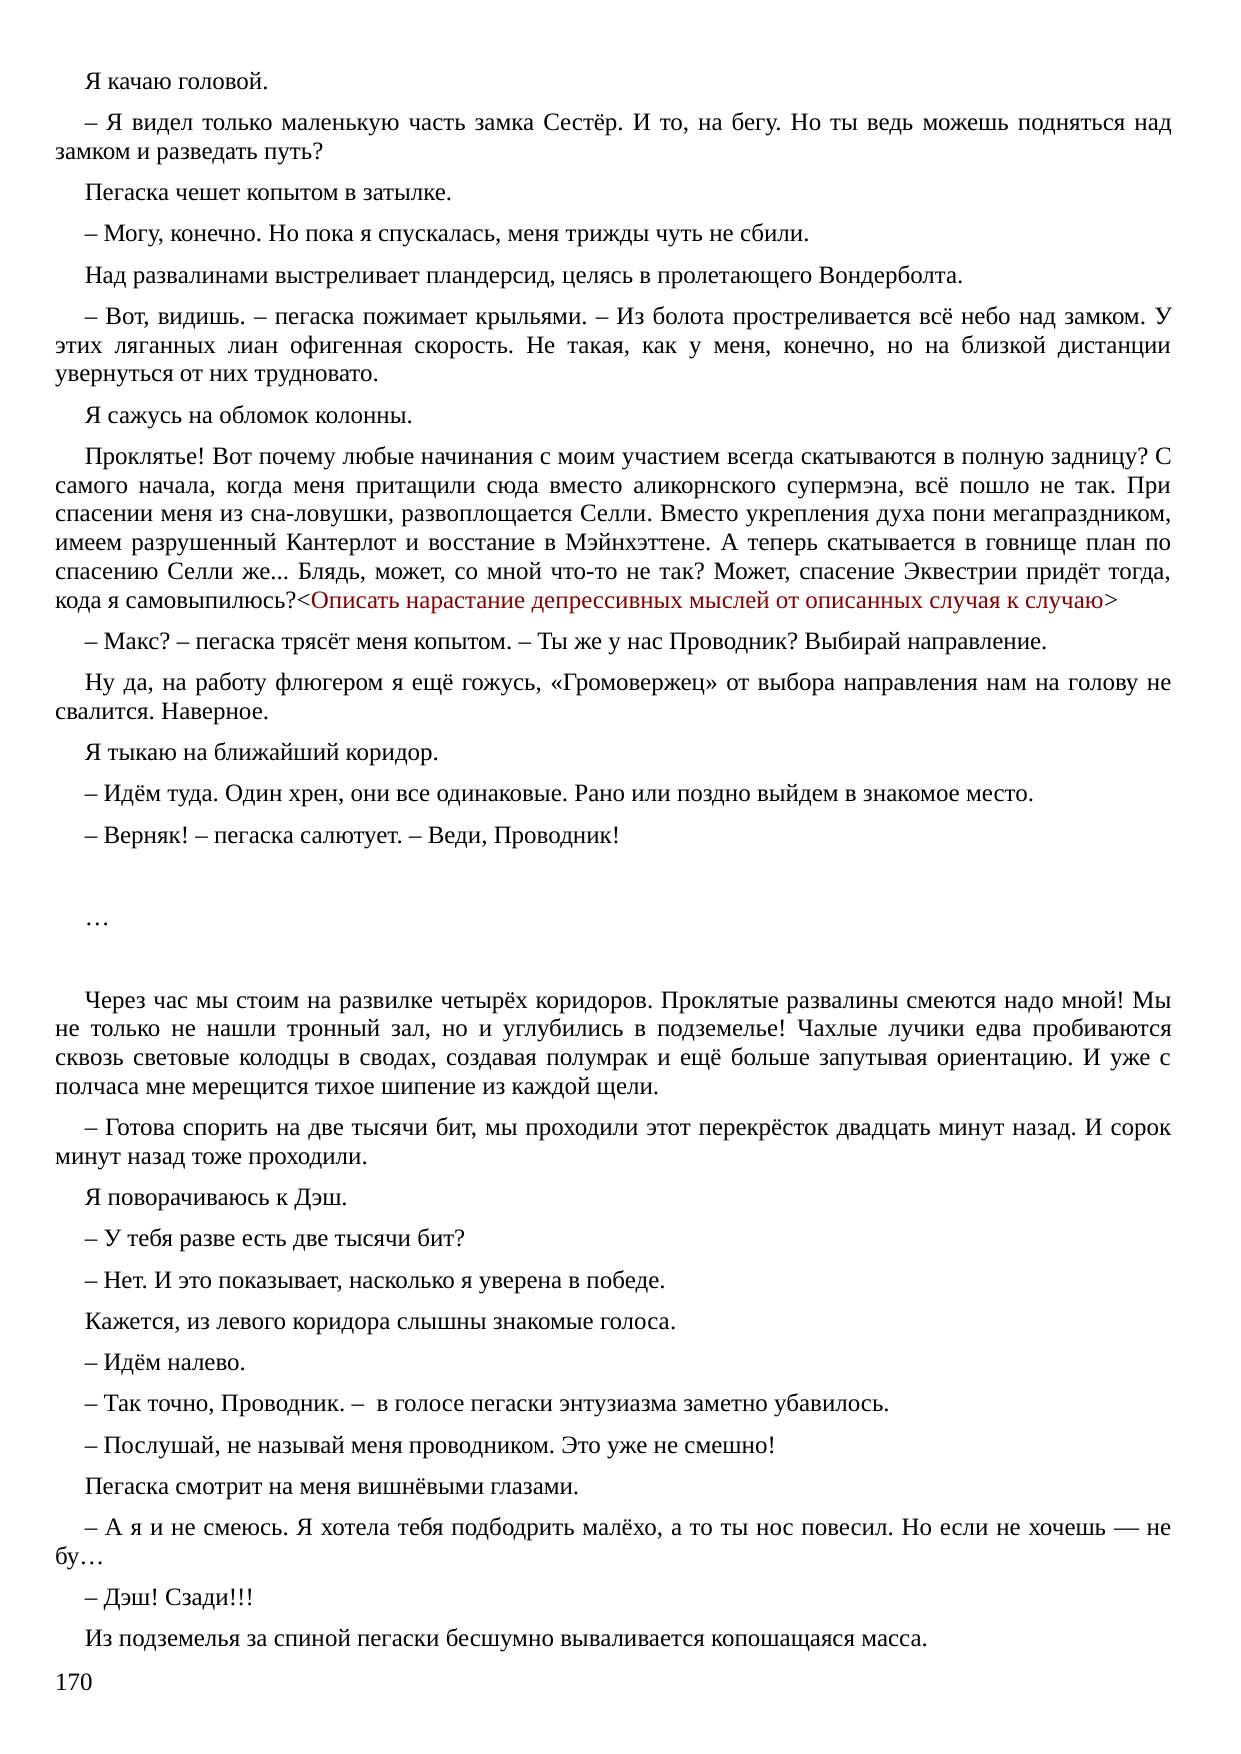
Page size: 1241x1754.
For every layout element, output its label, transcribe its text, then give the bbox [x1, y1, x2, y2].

text Через час мы стоим на развилке четырёх коридоров. Проклятые развалины смеются надо мной! Мы не только не нашли тронный зал, но и углубились в подземелье! Чахлые лучики едва пробиваются сквозь световые колодцы в сводах, создавая полумрак и ещё больше запутывая ориентацию. И уже с полчаса мне мерещится тихое шипение из каждой щели. [55, 985, 1173, 1100]
text – Макс? – пегаска трясёт меня копытом. – Ты же у нас Проводник? Выбирай направление. [55, 626, 1173, 655]
text Из подземелья за спиной пегаски бесшумно вываливается копошащаяся масса. [55, 1623, 1173, 1652]
text – Я видел только маленькую часть замка Сестёр. И то, на бегу. Но ты ведь можешь подняться над замком и разведать путь? [55, 107, 1173, 165]
text Я сажусь на обломок колонны. [55, 400, 1173, 428]
text – Готова спорить на две тысячи бит, мы проходили этот перекрёсток двадцать минут назад. И сорок минут назад тоже проходили. [55, 1112, 1173, 1170]
text Ну да, на работу флюгером я ещё гожусь, «Громовержец» от выбора направления нам на голову не свалится. Наверное. [55, 667, 1173, 725]
text – Идём налево. [55, 1347, 1173, 1376]
text Я поворачиваюсь к Дэш. [55, 1182, 1173, 1211]
text Над развалинами выстреливает пландерсид, целясь в пролетающего Вондерболта. [55, 260, 1173, 288]
text – Дэш! Сзади!!! [55, 1582, 1173, 1611]
text Пегаска чешет копытом в затылке. [55, 177, 1173, 206]
text – Так точно, Проводник. – в голосе пегаски энтузиазма заметно убавилось. [55, 1388, 1173, 1417]
text – Могу, конечно. Но пока я спускалась, меня трижды чуть не сбили. [55, 218, 1173, 247]
text – Верняк! – пегаска салютует. – Веди, Проводник! [55, 820, 1173, 848]
text – Послушай, не называй меня проводником. Это уже не смешно! [55, 1430, 1173, 1458]
text Я тыкаю на ближайший коридор. [55, 737, 1173, 766]
text Проклятье! Вот почему любые начинания с моим участием всегда скатываются в полную задницу? С самого начала, когда меня притащили сюда вместо аликорнского супермэна, всё пошло не так. При спасении меня из сна-ловушки, развоплощается Селли. Вместо укрепления духа пони мегапраздником, имеем разрушенный Кантерлот и восстание в Мэйнхэттене. А теперь скатывается в говнище план по спасению Селли же... Блядь, может, со мной что-то не так? Может, спасение Эквестрии придёт тогда, кода я самовыпилюсь?<Описать нарастание депрессивных мыслей от описанных случая к случаю> [55, 441, 1173, 613]
text – Нет. И это показывает, насколько я уверена в победе. [55, 1265, 1173, 1293]
text – Идём туда. Один хрен, они все одинаковые. Рано или поздно выйдем в знакомое место. [55, 778, 1173, 807]
text Кажется, из левого коридора слышны знакомые голоса. [55, 1306, 1173, 1335]
text – У тебя разве есть две тысячи бит? [55, 1223, 1173, 1252]
text … [55, 902, 1173, 931]
text Я качаю головой. [55, 66, 1173, 95]
text – Вот, видишь. – пегаска пожимает крыльями. – Из болота простреливается всё небо над замком. У этих ляганных лиан офигенная скорость. Не такая, как у меня, конечно, но на близкой дистанции увернуться от них трудновато. [55, 301, 1173, 387]
text Пегаска смотрит на меня вишнёвыми глазами. [55, 1471, 1173, 1500]
text – А я и не смеюсь. Я хотела тебя подбодрить малёхо, а то ты нос повесил. Но если не хочешь — не бу… [55, 1512, 1173, 1570]
